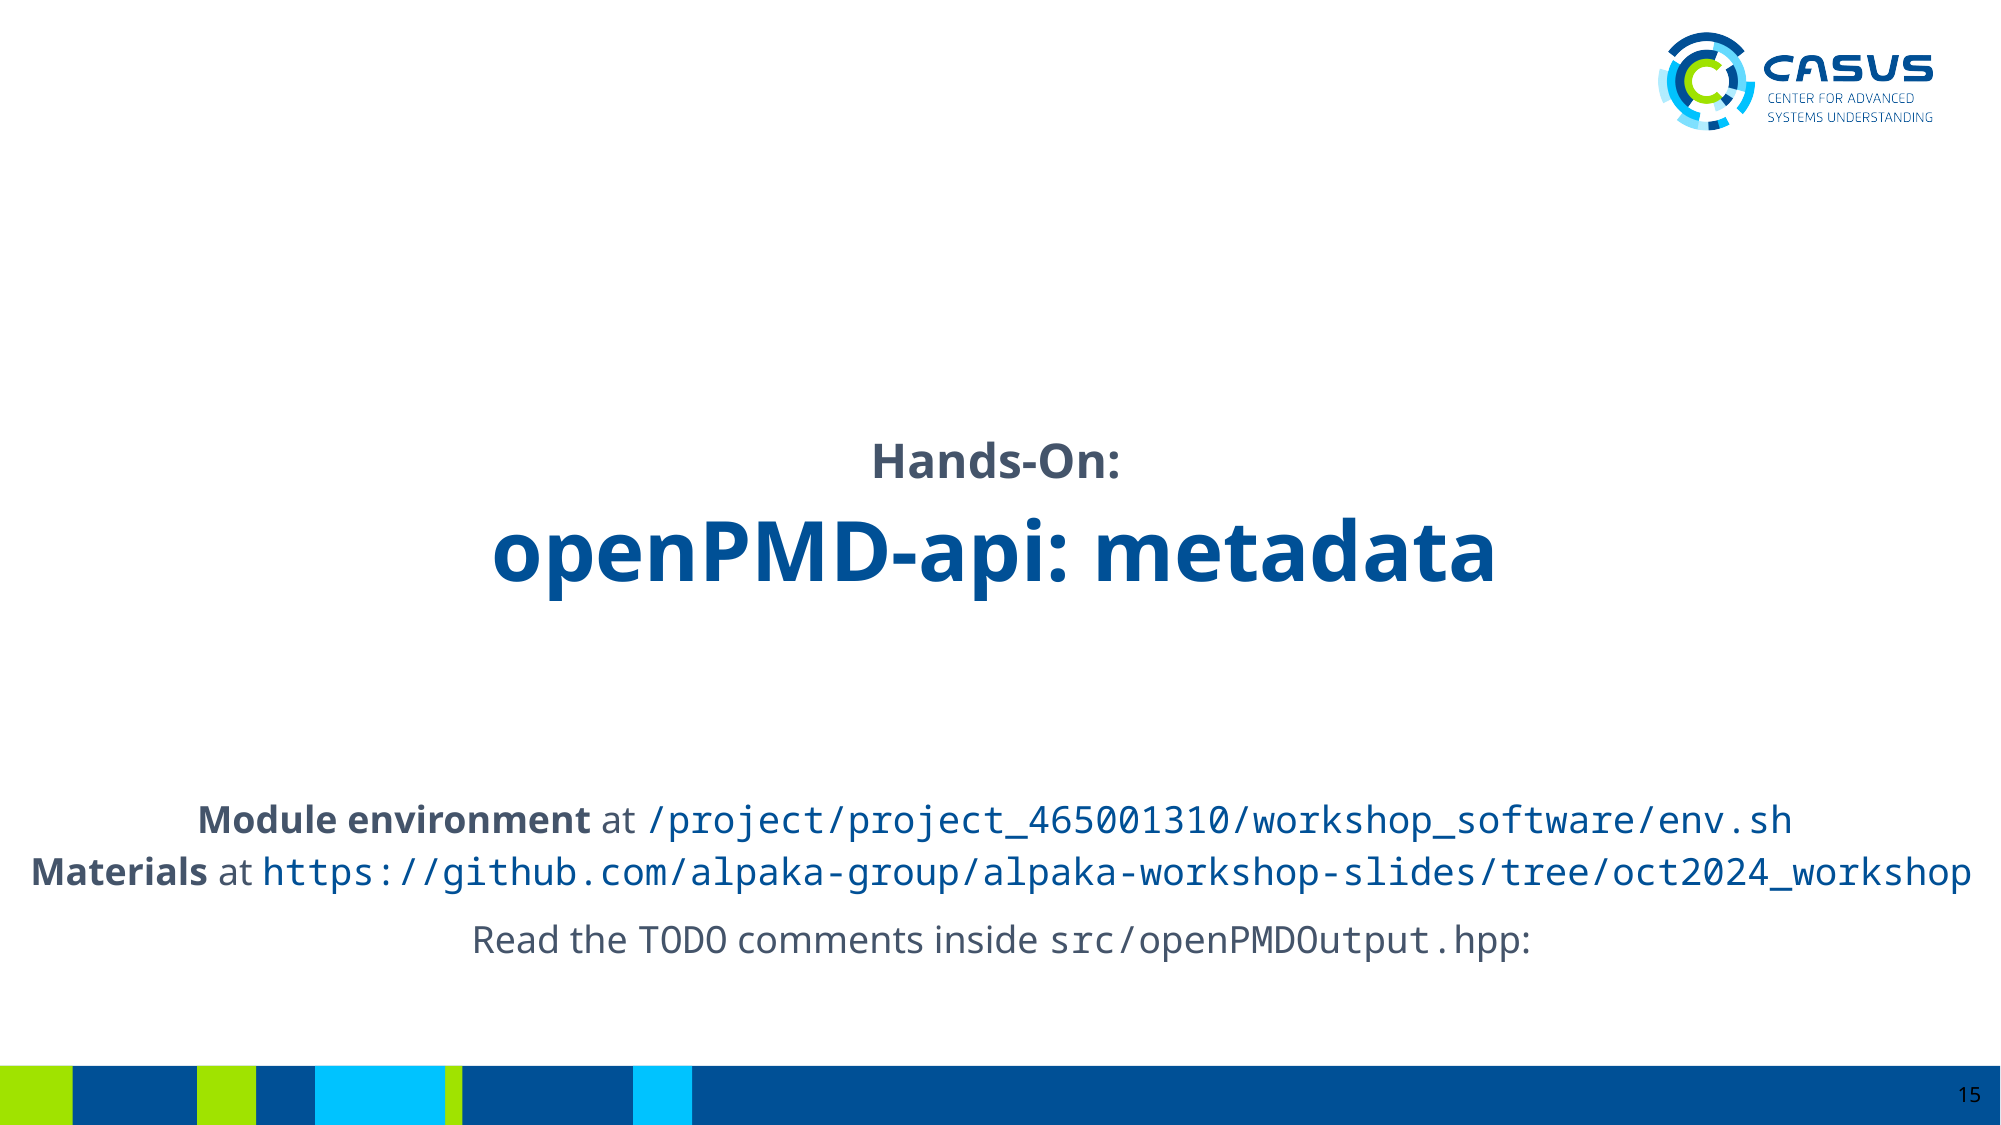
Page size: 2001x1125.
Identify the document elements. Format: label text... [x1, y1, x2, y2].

picture [1658, 32, 1933, 131]
title Hands-On: openPMD-api: metadata [219, 427, 1773, 606]
text_box Module environment at /project/project_465001310/workshop_software/env.sh Materials at https://github.com/alpaka-group/alpaka-workshop-slides/tree/oct2024_workshop Read the TODO comments inside src/openPMDOutput.hpp: [4, 794, 1999, 1016]
